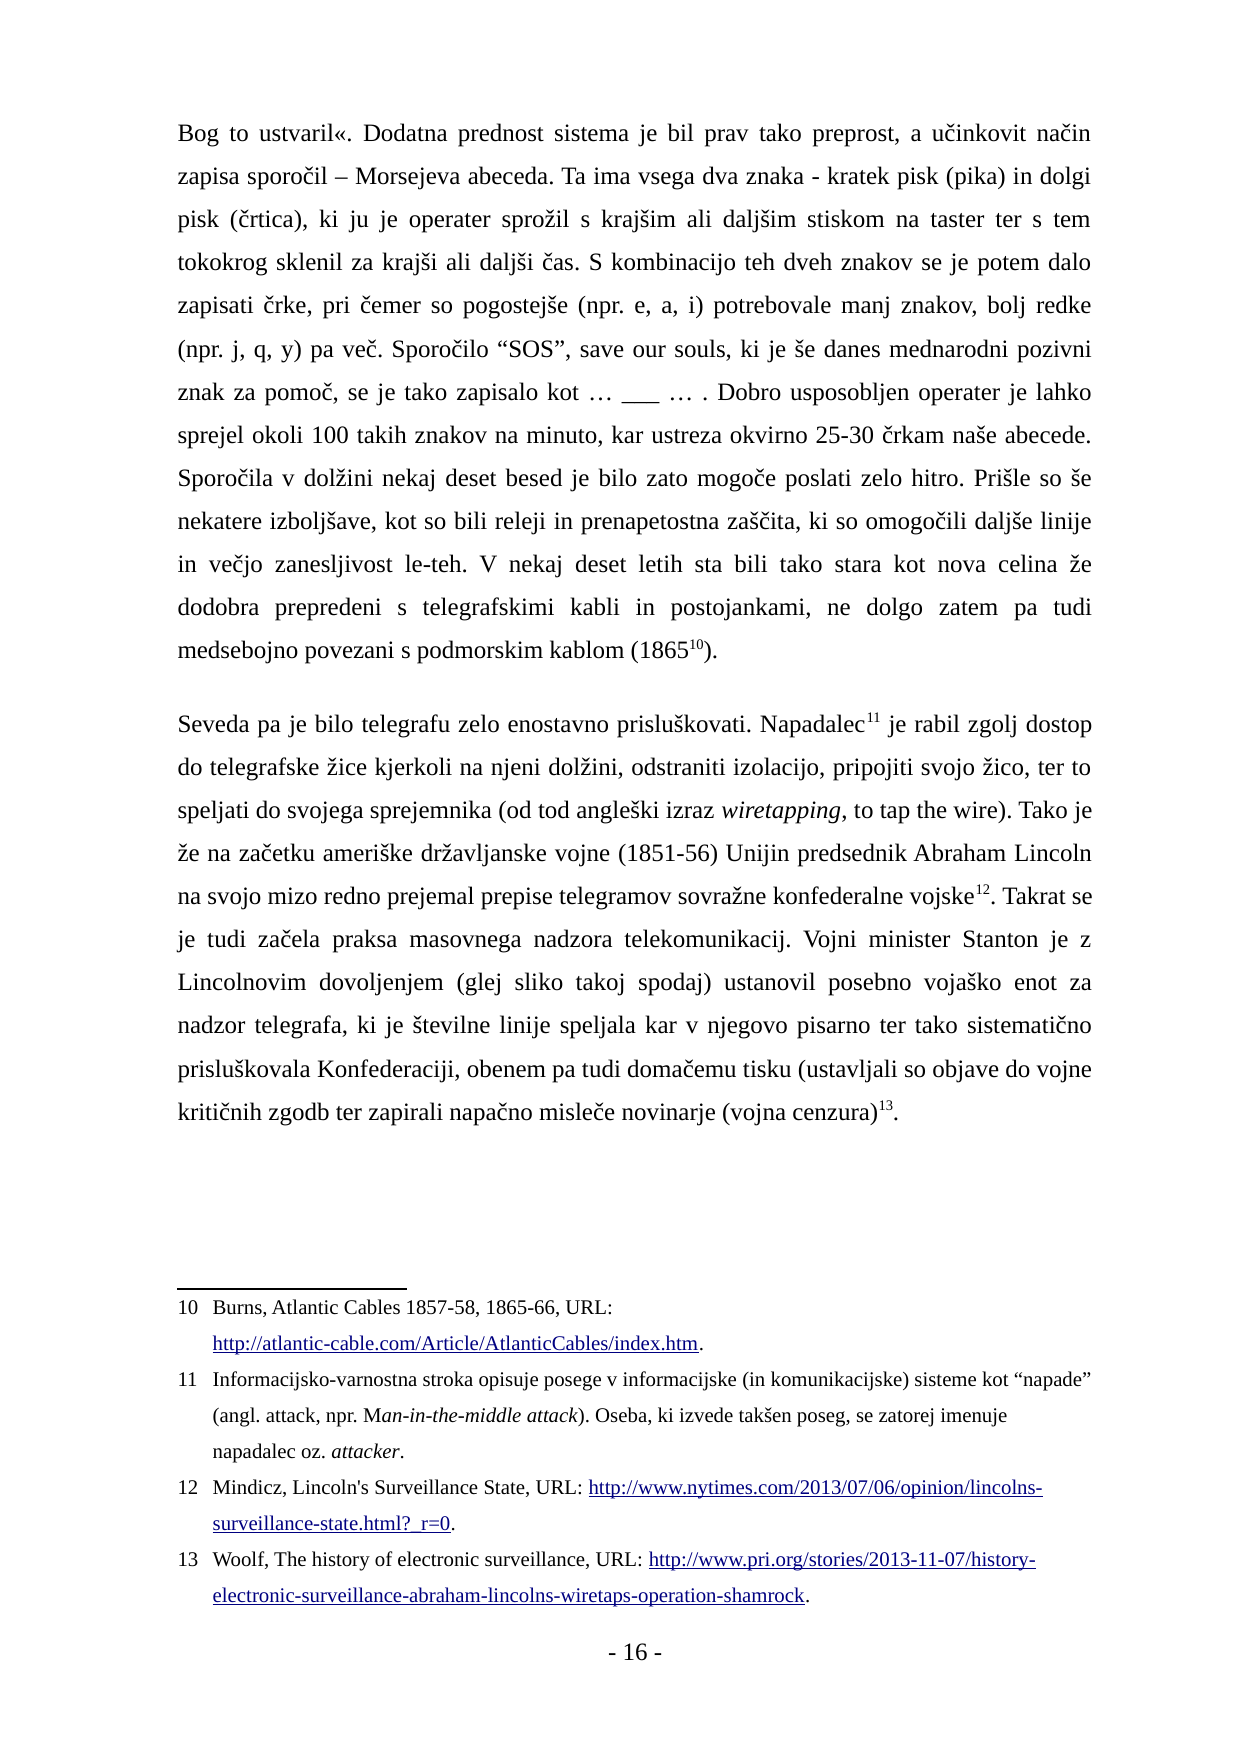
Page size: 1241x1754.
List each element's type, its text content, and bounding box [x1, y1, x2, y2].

text Burns, Atlantic Cables 1857-58, 1865-66, URL: http://atlantic-cable.com/Article/AtlanticCables/index.htm. [177, 1295, 1093, 1355]
text Bog to ustvaril«. Dodatna prednost sistema je bil prav tako preprost, a učinkovit način zapisa sporočil – Morsejeva abeceda. Ta ima vsega dva znaka - kratek pisk (pika) in dolgi pisk (črtica), ki ju je operater sprožil s krajšim ali daljšim stiskom na taster ter s tem tokokrog sklenil za krajši ali daljši čas. S kombinacijo teh dveh znakov se je potem dalo zapisati črke, pri čemer so pogostejše (npr. e, a, i) potrebovale manj znakov, bolj redke (npr. j, q, y) pa več. Sporočilo “SOS”, save our souls, ki je še danes mednarodni pozivni znak za pomoč, se je tako zapisalo kot … ___ … . Dobro usposobljen operater je lahko sprejel okoli 100 takih znakov na minuto, kar ustreza okvirno 25-30 črkam naše abecede. Sporočila v dolžini nekaj deset besed je bilo zato mogoče poslati zelo hitro. Prišle so še nekatere izboljšave, kot so bili releji in prenapetostna zaščita, ki so omogočili daljše linije in večjo zanesljivost le-teh. V nekaj deset letih sta bili tako stara kot nova celina že dodobra prepredeni s telegrafskimi kabli in postojankami, ne dolgo zatem pa tudi medsebojno povezani s podmorskim kablom (1865). [177, 118, 1093, 664]
text Informacijsko-varnostna stroka opisuje posege v informacijske (in komunikacijske) sisteme kot “napade” (angl. attack, npr. Man-in-the-middle attack). Oseba, ki izvede takšen poseg, se zatorej imenuje napadalec oz. attacker. [177, 1367, 1093, 1463]
text Woolf, The history of electronic surveillance, URL: http://www.pri.org/stories/2013-11-07/history-electronic-surveillance-abraham-lincolns-wiretaps-operation-shamrock. [177, 1547, 1093, 1607]
text Seveda pa je bilo telegrafu zelo enostavno prisluškovati. Napadalec je rabil zgolj dostop do telegrafske žice kjerkoli na njeni dolžini, odstraniti izolacijo, pripojiti svojo žico, ter to speljati do svojega sprejemnika (od tod angleški izraz wiretapping, to tap the wire). Tako je že na začetku ameriške državljanske vojne (1851-56) Unijin predsednik Abraham Lincoln na svojo mizo redno prejemal prepise telegramov sovražne konfederalne vojske. Takrat se je tudi začela praksa masovnega nadzora telekomunikacij. Vojni minister Stanton je z Lincolnovim dovoljenjem (glej sliko takoj spodaj) ustanovil posebno vojaško enot za nadzor telegrafa, ki je številne linije speljala kar v njegovo pisarno ter tako sistematično prisluškovala Konfederaciji, obenem pa tudi domačemu tisku (ustavljali so objave do vojne kritičnih zgodb ter zapirali napačno misleče novinarje (vojna cenzura). [177, 709, 1093, 1126]
text Mindicz, Lincoln's Surveillance State, URL: http://www.nytimes.com/2013/07/06/opinion/lincolns-surveillance-state.html?_r=0. [177, 1475, 1093, 1535]
